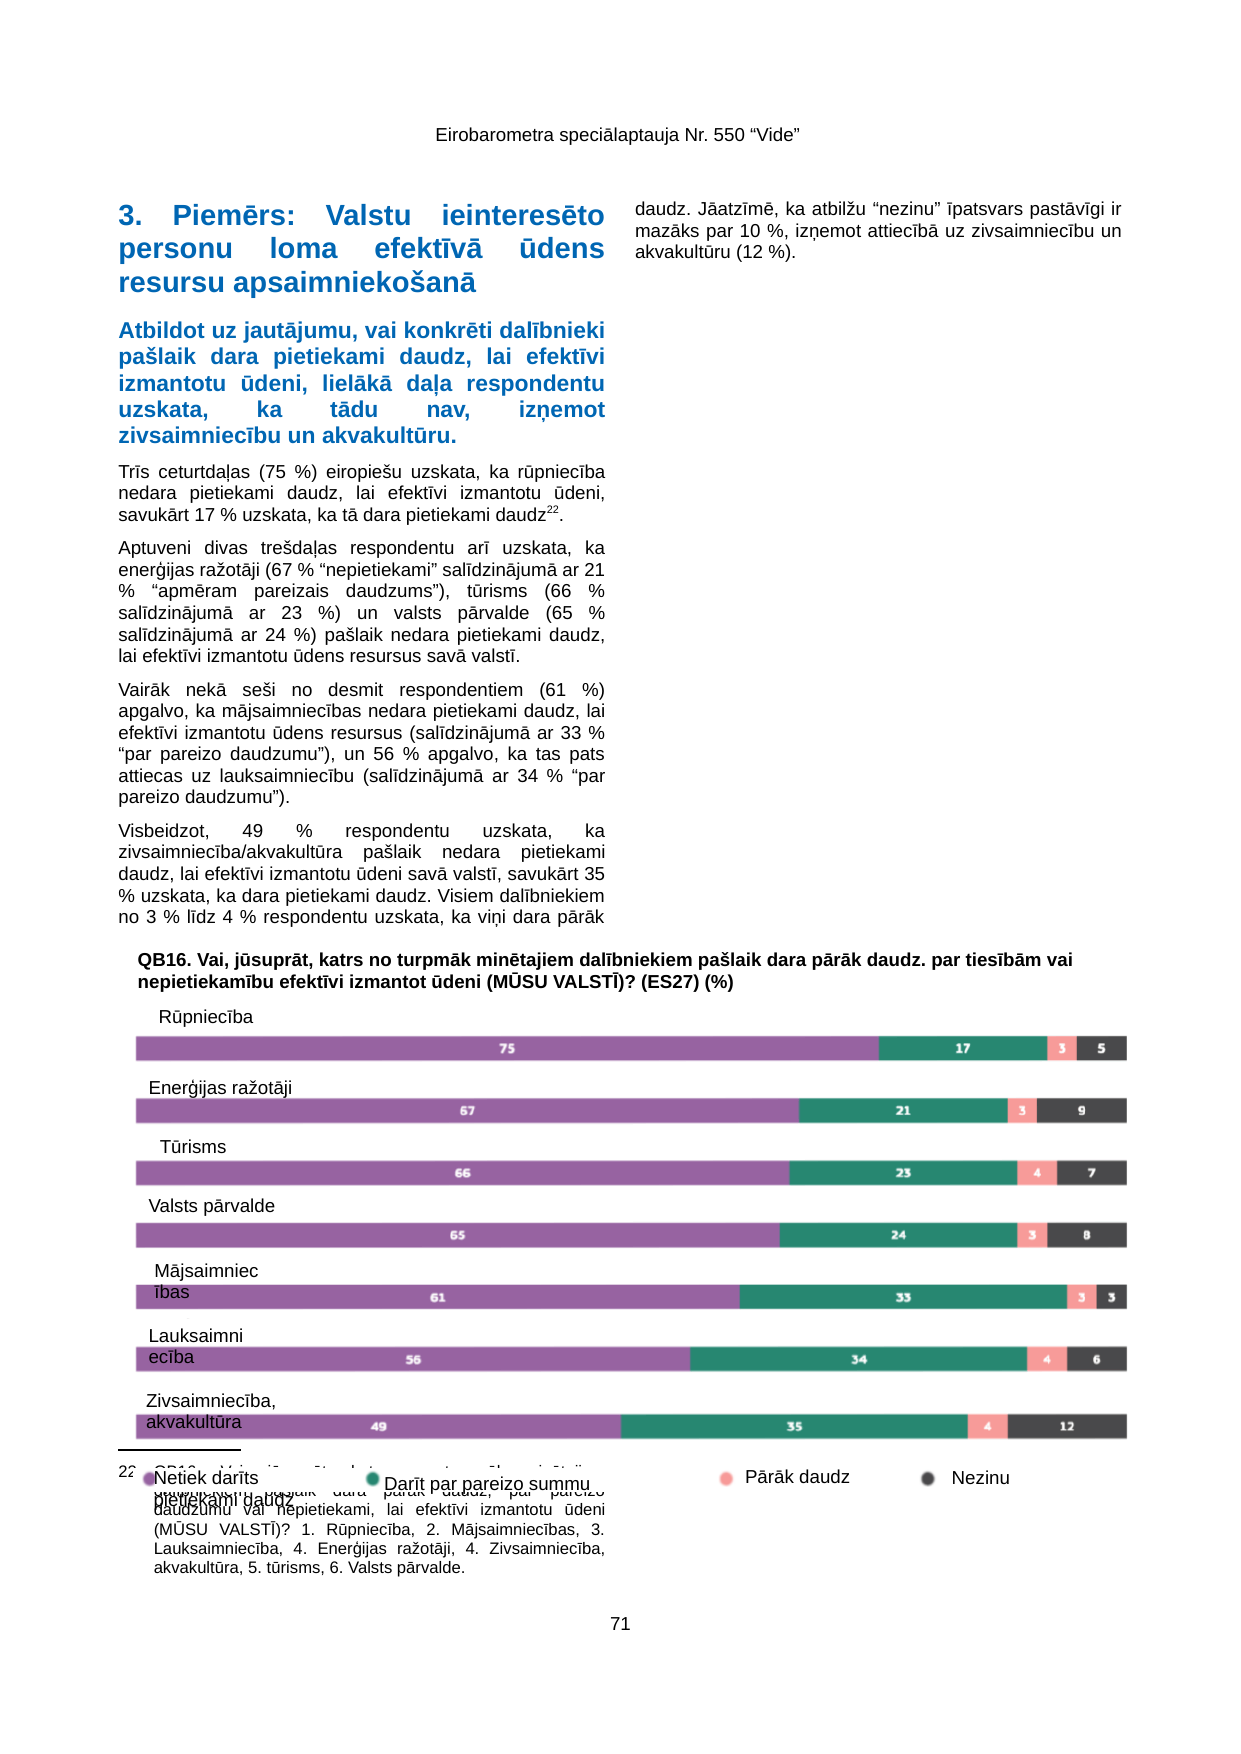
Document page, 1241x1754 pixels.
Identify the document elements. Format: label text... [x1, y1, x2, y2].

subtitle 3. Piemērs: Valstu ieinteresēto personu loma efektīvā ūdens resursu apsaimniekošanā [118, 198, 605, 298]
text Visbeidzot, 49 % respondentu uzskata, ka zivsaimniecība/akvakultūra pašlaik nedara pietiekami daudz, lai efektīvi izmantotu ūdeni savā valstī, savukārt 35 % uzskata, ka dara pietiekami daudz. Visiem dalībniekiem no 3 % līdz 4 % respondentu uzskata, ka viņi dara pārāk [118, 820, 605, 927]
text Aptuveni divas trešdaļas respondentu arī uzskata, ka enerģijas ražotāji (67 % “nepietiekami” salīdzinājumā ar 21 % “apmēram pareizais daudzums”), tūrisms (66 % salīdzinājumā ar 23 %) un valsts pārvalde (65 % salīdzinājumā ar 24 %) pašlaik nedara pietiekami daudz, lai efektīvi izmantotu ūdens resursus savā valstī. [118, 537, 605, 667]
text Trīs ceturtdaļas (75 %) eiropiešu uzskata, ka rūpniecība nedara pietiekami daudz, lai efektīvi izmantotu ūdeni, savukārt 17 % uzskata, ka tā dara pietiekami daudz. [118, 461, 605, 525]
text QB16. Vai, jūsuprāt, katrs no turpmāk minētajiem dalībniekiem pašlaik dara pārāk daudz, par pareizo daudzumu vai nepietiekami, lai efektīvi izmantotu ūdeni (MŪSU VALSTĪ)? 1. Rūpniecība, 2. Mājsaimniecības, 3. Lauksaimniecība, 4. Enerģijas ražotāji, 4. Zivsaimniecība, akvakultūra, 5. tūrisms, 6. Valsts pārvalde. [118, 1462, 605, 1577]
text daudz. Jāatzīmē, ka atbilžu “nezinu” īpatsvars pastāvīgi ir mazāks par 10 %, izņemot attiecībā uz zivsaimniecību un akvakultūru (12 %). [635, 198, 1122, 263]
text Vairāk nekā seši no desmit respondentiem (61 %) apgalvo, ka mājsaimniecības nedara pietiekami daudz, lai efektīvi izmantotu ūdens resursus (salīdzinājumā ar 33 % “par pareizo daudzumu”), un 56 % apgalvo, ka tas pats attiecas uz lauksaimniecību (salīdzinājumā ar 34 % “par pareizo daudzumu”). [118, 678, 605, 808]
text Atbildot uz jautājumu, vai konkrēti dalībnieki pašlaik dara pietiekami daudz, lai efektīvi izmantotu ūdeni, lielākā daļa respondentu uzskata, ka tādu nav, izņemot zivsaimniecību un akvakultūru. [118, 317, 605, 449]
picture [127, 1030, 1132, 1442]
picture [133, 1468, 937, 1492]
